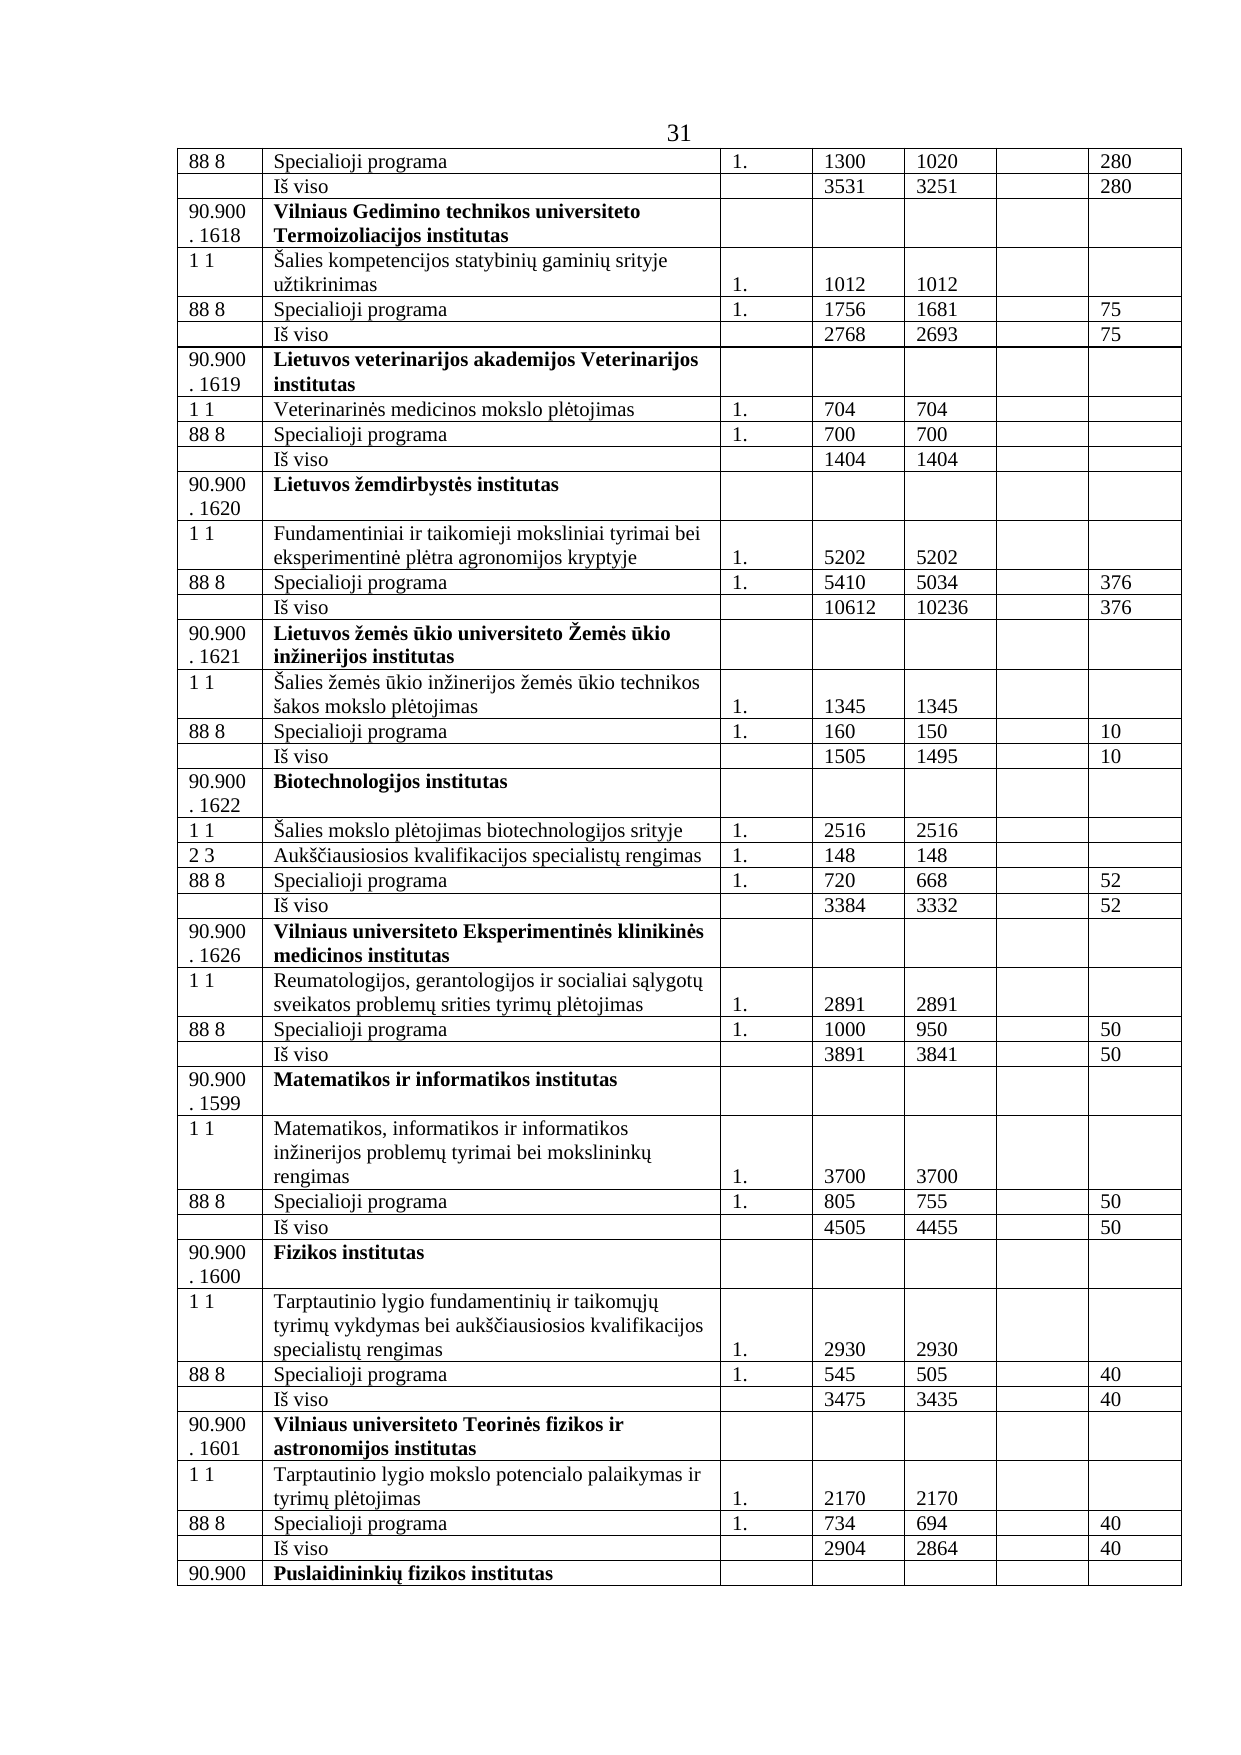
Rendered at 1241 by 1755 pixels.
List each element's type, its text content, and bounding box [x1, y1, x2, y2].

table_cell 160 [813, 719, 904, 743]
table_cell 3700 [905, 1116, 996, 1188]
table_cell 1681 [905, 297, 996, 321]
table_cell 1. [721, 297, 812, 321]
table_cell 88 8 [178, 297, 262, 321]
table_cell 1 1 [178, 521, 262, 569]
table_cell [178, 322, 262, 346]
table_cell [997, 1362, 1088, 1386]
table_cell [997, 447, 1088, 471]
table_cell 4505 [813, 1215, 904, 1239]
table_cell 1495 [905, 744, 996, 768]
table_cell 2516 [905, 818, 996, 842]
table_cell 3841 [905, 1042, 996, 1066]
table_cell [813, 1067, 904, 1115]
table_cell [1089, 248, 1181, 296]
table_cell [813, 620, 904, 668]
table_cell [721, 1215, 812, 1239]
table_cell 90.900. 1622 [178, 769, 262, 817]
table_cell 1. [721, 1190, 812, 1213]
table_cell 50 [1089, 1042, 1181, 1066]
table_cell 2170 [813, 1461, 904, 1509]
table_cell [905, 1561, 996, 1585]
table_cell 10 [1089, 744, 1181, 768]
table_cell 1756 [813, 297, 904, 321]
table_cell 90.900. 1620 [178, 472, 262, 520]
table_cell [721, 348, 812, 396]
table_cell 1. [721, 719, 812, 743]
table_cell 1 1 [178, 818, 262, 842]
table_cell [178, 1215, 262, 1239]
table_cell 1 1 [178, 968, 262, 1016]
table_cell 1. [721, 843, 812, 867]
table_cell 2170 [905, 1461, 996, 1509]
table_cell Specialioji programa [263, 868, 720, 892]
table_cell [997, 1215, 1088, 1239]
table_cell Specialioji programa [263, 1362, 720, 1386]
table_cell Specialioji programa [263, 570, 720, 594]
table_cell 50 [1089, 1190, 1181, 1213]
table_cell 3531 [813, 174, 904, 198]
table_cell 3475 [813, 1387, 904, 1411]
table_cell [997, 570, 1088, 594]
table_cell 88 8 [178, 1362, 262, 1386]
table_cell [997, 1190, 1088, 1213]
table_cell [721, 744, 812, 768]
table_cell Iš viso [263, 174, 720, 198]
table_cell 5202 [813, 521, 904, 569]
table_cell [721, 1536, 812, 1560]
table_cell Fundamentiniai ir taikomieji moksliniai tyrimai bei eksperimentinė plėtra agronomijos kryptyje [263, 521, 720, 569]
table_cell [1089, 670, 1181, 718]
table_cell [997, 472, 1088, 520]
table_cell [997, 1461, 1088, 1509]
table_cell 52 [1089, 894, 1181, 917]
table_cell [721, 894, 812, 917]
table_cell Matematikos, informatikos ir informatikos inžinerijos problemų tyrimai bei mokslininkų rengimas [263, 1116, 720, 1188]
table_cell 1. [721, 1116, 812, 1188]
table_cell [178, 1387, 262, 1411]
table_cell 1020 [905, 149, 996, 173]
table_cell 1 1 [178, 1289, 262, 1361]
table_cell 505 [905, 1362, 996, 1386]
table_cell Lietuvos žemės ūkio universiteto Žemės ūkio inžinerijos institutas [263, 620, 720, 668]
table_cell 734 [813, 1511, 904, 1535]
table_cell 3251 [905, 174, 996, 198]
table_cell 1012 [905, 248, 996, 296]
table_cell [997, 744, 1088, 768]
table_cell [721, 472, 812, 520]
table_cell 88 8 [178, 1511, 262, 1535]
table_cell Šalies žemės ūkio inžinerijos žemės ūkio technikos šakos mokslo plėtojimas [263, 670, 720, 718]
table_cell [997, 397, 1088, 421]
table_cell 704 [813, 397, 904, 421]
table_cell [905, 1240, 996, 1288]
table_cell [178, 1536, 262, 1560]
table_cell [997, 297, 1088, 321]
table_cell [721, 447, 812, 471]
table_cell [813, 769, 904, 817]
table_cell 1012 [813, 248, 904, 296]
table_cell 52 [1089, 868, 1181, 892]
table_cell 704 [905, 397, 996, 421]
table_cell Specialioji programa [263, 1017, 720, 1041]
table_cell 1345 [905, 670, 996, 718]
table_cell Vilniaus Gedimino technikos universiteto Termoizoliacijos institutas [263, 199, 720, 247]
table_cell [997, 149, 1088, 173]
table_cell [721, 1067, 812, 1115]
table_cell [813, 348, 904, 396]
table_cell 2930 [905, 1289, 996, 1361]
table_cell 88 8 [178, 719, 262, 743]
table_cell 90.900. 1626 [178, 919, 262, 967]
table_cell [905, 919, 996, 967]
table_cell [997, 919, 1088, 967]
table_cell [997, 1042, 1088, 1066]
table_cell 755 [905, 1190, 996, 1213]
table_cell Specialioji programa [263, 1511, 720, 1535]
table_cell Veterinarinės medicinos mokslo plėtojimas [263, 397, 720, 421]
table_cell Šalies kompetencijos statybinių gaminių srityje užtikrinimas [263, 248, 720, 296]
table_cell 5410 [813, 570, 904, 594]
table_cell Specialioji programa [263, 1190, 720, 1213]
table_cell 2864 [905, 1536, 996, 1560]
table_cell Iš viso [263, 1042, 720, 1066]
table_cell [997, 1067, 1088, 1115]
table_cell [721, 595, 812, 619]
table_cell [997, 620, 1088, 668]
table_cell [178, 595, 262, 619]
table_cell [905, 199, 996, 247]
table_cell Specialioji programa [263, 719, 720, 743]
table_cell [178, 174, 262, 198]
table_cell [1089, 1240, 1181, 1288]
table_cell 150 [905, 719, 996, 743]
table_cell 1345 [813, 670, 904, 718]
table_cell [997, 521, 1088, 569]
table_cell [1089, 1461, 1181, 1509]
table_cell [721, 199, 812, 247]
table_cell 1. [721, 1461, 812, 1509]
table_cell [1089, 1067, 1181, 1115]
table_cell Šalies mokslo plėtojimas biotechnologijos srityje [263, 818, 720, 842]
table_cell 2891 [813, 968, 904, 1016]
table_cell [1089, 769, 1181, 817]
table_cell [997, 1536, 1088, 1560]
table_cell Iš viso [263, 322, 720, 346]
table_cell [721, 1561, 812, 1585]
table_cell Biotechnologijos institutas [263, 769, 720, 817]
table_cell [721, 1387, 812, 1411]
table_cell [905, 1412, 996, 1460]
table_cell [1089, 919, 1181, 967]
table_cell [1089, 1289, 1181, 1361]
table_cell 50 [1089, 1215, 1181, 1239]
table_cell 90.900. 1601 [178, 1412, 262, 1460]
table_cell [997, 719, 1088, 743]
table_cell 40 [1089, 1511, 1181, 1535]
table_cell 1. [721, 149, 812, 173]
table_cell 280 [1089, 149, 1181, 173]
table_cell [721, 174, 812, 198]
table_cell [1089, 843, 1181, 867]
table_cell 1. [721, 818, 812, 842]
table_cell 1. [721, 422, 812, 446]
table_cell [1089, 1412, 1181, 1460]
table_cell [997, 322, 1088, 346]
table_cell [1089, 818, 1181, 842]
table_cell [905, 348, 996, 396]
table_cell [997, 422, 1088, 446]
table_cell Iš viso [263, 894, 720, 917]
table_cell [721, 919, 812, 967]
table_cell Vilniaus universiteto Eksperimentinės klinikinės medicinos institutas [263, 919, 720, 967]
table_cell 2930 [813, 1289, 904, 1361]
table_cell [178, 744, 262, 768]
table_cell 88 8 [178, 422, 262, 446]
table_cell Tarptautinio lygio fundamentinių ir taikomųjų tyrimų vykdymas bei aukščiausiosios kvalifikacijos specialistų rengimas [263, 1289, 720, 1361]
table_cell 720 [813, 868, 904, 892]
table_cell [721, 1412, 812, 1460]
table_cell Lietuvos žemdirbystės institutas [263, 472, 720, 520]
table_cell 90.900. 1599 [178, 1067, 262, 1115]
table_cell [997, 894, 1088, 917]
table_cell 2768 [813, 322, 904, 346]
table_cell Reumatologijos, gerantologijos ir socialiai sąlygotų sveikatos problemų srities tyrimų plėtojimas [263, 968, 720, 1016]
table_cell 1000 [813, 1017, 904, 1041]
table_cell 5202 [905, 521, 996, 569]
table_cell 40 [1089, 1536, 1181, 1560]
table_cell 10236 [905, 595, 996, 619]
table_cell 1. [721, 570, 812, 594]
table_cell 1. [721, 1511, 812, 1535]
table_cell 75 [1089, 322, 1181, 346]
table_cell Lietuvos veterinarijos akademijos Veterinarijos institutas [263, 348, 720, 396]
table_cell [997, 1240, 1088, 1288]
table_cell 1404 [813, 447, 904, 471]
table_cell [1089, 968, 1181, 1016]
table_cell [178, 894, 262, 917]
table_cell 2693 [905, 322, 996, 346]
table_cell Iš viso [263, 447, 720, 471]
table_cell Puslaidininkių fizikos institutas [263, 1561, 720, 1585]
table_cell [905, 1067, 996, 1115]
table_cell 376 [1089, 595, 1181, 619]
table_cell [721, 620, 812, 668]
table_cell 90.900. 1600 [178, 1240, 262, 1288]
table_cell [178, 447, 262, 471]
table_cell Aukščiausiosios kvalifikacijos specialistų rengimas [263, 843, 720, 867]
table_cell [721, 322, 812, 346]
table_cell [997, 248, 1088, 296]
table_cell 1. [721, 968, 812, 1016]
table_cell [997, 818, 1088, 842]
table_cell 1404 [905, 447, 996, 471]
table_cell [997, 968, 1088, 1016]
table_cell Iš viso [263, 1536, 720, 1560]
table_cell 90.900. 1619 [178, 348, 262, 396]
table_cell Iš viso [263, 1215, 720, 1239]
table_cell [997, 1387, 1088, 1411]
table_cell 10 [1089, 719, 1181, 743]
table_cell 1505 [813, 744, 904, 768]
table_cell 376 [1089, 570, 1181, 594]
table_cell [1089, 447, 1181, 471]
table_cell 1. [721, 670, 812, 718]
table_cell 1 1 [178, 397, 262, 421]
table_cell 1. [721, 397, 812, 421]
table_cell 1 1 [178, 670, 262, 718]
table_cell 90.900. 1618 [178, 199, 262, 247]
table_cell [997, 1511, 1088, 1535]
table_cell 50 [1089, 1017, 1181, 1041]
table_cell Tarptautinio lygio mokslo potencialo palaikymas ir tyrimų plėtojimas [263, 1461, 720, 1509]
table_cell 88 8 [178, 1017, 262, 1041]
table_cell 90.900. 1621 [178, 620, 262, 668]
table_cell [997, 670, 1088, 718]
table_cell [721, 1240, 812, 1288]
table_cell Matematikos ir informatikos institutas [263, 1067, 720, 1115]
table_cell 4455 [905, 1215, 996, 1239]
table_cell [813, 1240, 904, 1288]
table_cell 1. [721, 521, 812, 569]
table_cell [997, 1561, 1088, 1585]
table_cell Iš viso [263, 744, 720, 768]
table_cell [813, 199, 904, 247]
table_cell 950 [905, 1017, 996, 1041]
table_cell Specialioji programa [263, 422, 720, 446]
table_cell 2 3 [178, 843, 262, 867]
table_cell 88 8 [178, 149, 262, 173]
table_cell 75 [1089, 297, 1181, 321]
table_cell 3384 [813, 894, 904, 917]
table_cell [721, 1042, 812, 1066]
table_cell [1089, 472, 1181, 520]
table_cell [1089, 422, 1181, 446]
table_cell [1089, 1116, 1181, 1188]
table_cell 280 [1089, 174, 1181, 198]
table_cell [813, 919, 904, 967]
table_cell [1089, 1561, 1181, 1585]
table_cell [997, 1017, 1088, 1041]
table_cell 3435 [905, 1387, 996, 1411]
table_cell [1089, 521, 1181, 569]
table_cell Iš viso [263, 1387, 720, 1411]
table_cell 1. [721, 868, 812, 892]
table_cell 90.900 [178, 1561, 262, 1585]
table_cell 88 8 [178, 1190, 262, 1213]
table_cell [1089, 348, 1181, 396]
table_cell 694 [905, 1511, 996, 1535]
table_cell 40 [1089, 1362, 1181, 1386]
table_cell Iš viso [263, 595, 720, 619]
table_cell 1. [721, 248, 812, 296]
table_cell 10612 [813, 595, 904, 619]
table_cell Fizikos institutas [263, 1240, 720, 1288]
table_cell Specialioji programa [263, 297, 720, 321]
table_cell [813, 472, 904, 520]
table_cell [721, 769, 812, 817]
table_cell [905, 620, 996, 668]
table_cell [997, 843, 1088, 867]
table_cell Vilniaus universiteto Teorinės fizikos ir astronomijos institutas [263, 1412, 720, 1460]
table_cell 88 8 [178, 868, 262, 892]
table_cell 2891 [905, 968, 996, 1016]
table_cell [1089, 199, 1181, 247]
table_cell [997, 199, 1088, 247]
table_cell 805 [813, 1190, 904, 1213]
table_cell 148 [905, 843, 996, 867]
table_cell [997, 1116, 1088, 1188]
table_cell [813, 1412, 904, 1460]
table_cell [997, 769, 1088, 817]
table_cell 88 8 [178, 570, 262, 594]
table_cell 40 [1089, 1387, 1181, 1411]
table_cell 5034 [905, 570, 996, 594]
table_cell 700 [905, 422, 996, 446]
table_cell 1. [721, 1017, 812, 1041]
table_cell 3332 [905, 894, 996, 917]
table_cell 1 1 [178, 1461, 262, 1509]
table_cell 2904 [813, 1536, 904, 1560]
table_cell [1089, 397, 1181, 421]
table_cell 2516 [813, 818, 904, 842]
table_cell 3891 [813, 1042, 904, 1066]
table_cell 1 1 [178, 248, 262, 296]
table_cell [905, 769, 996, 817]
table_cell 1. [721, 1289, 812, 1361]
table_cell [997, 1289, 1088, 1361]
table_cell 148 [813, 843, 904, 867]
table_cell 668 [905, 868, 996, 892]
table_cell 1 1 [178, 1116, 262, 1188]
table_cell [1089, 620, 1181, 668]
table_cell [997, 595, 1088, 619]
table_cell 1300 [813, 149, 904, 173]
table_cell 1. [721, 1362, 812, 1386]
table_cell [997, 868, 1088, 892]
table_cell Specialioji programa [263, 149, 720, 173]
table_cell [997, 1412, 1088, 1460]
table_cell 700 [813, 422, 904, 446]
table_cell [997, 174, 1088, 198]
table_cell [997, 348, 1088, 396]
table_cell 3700 [813, 1116, 904, 1188]
table_cell [178, 1042, 262, 1066]
table_cell [813, 1561, 904, 1585]
table_cell 545 [813, 1362, 904, 1386]
table_cell [905, 472, 996, 520]
